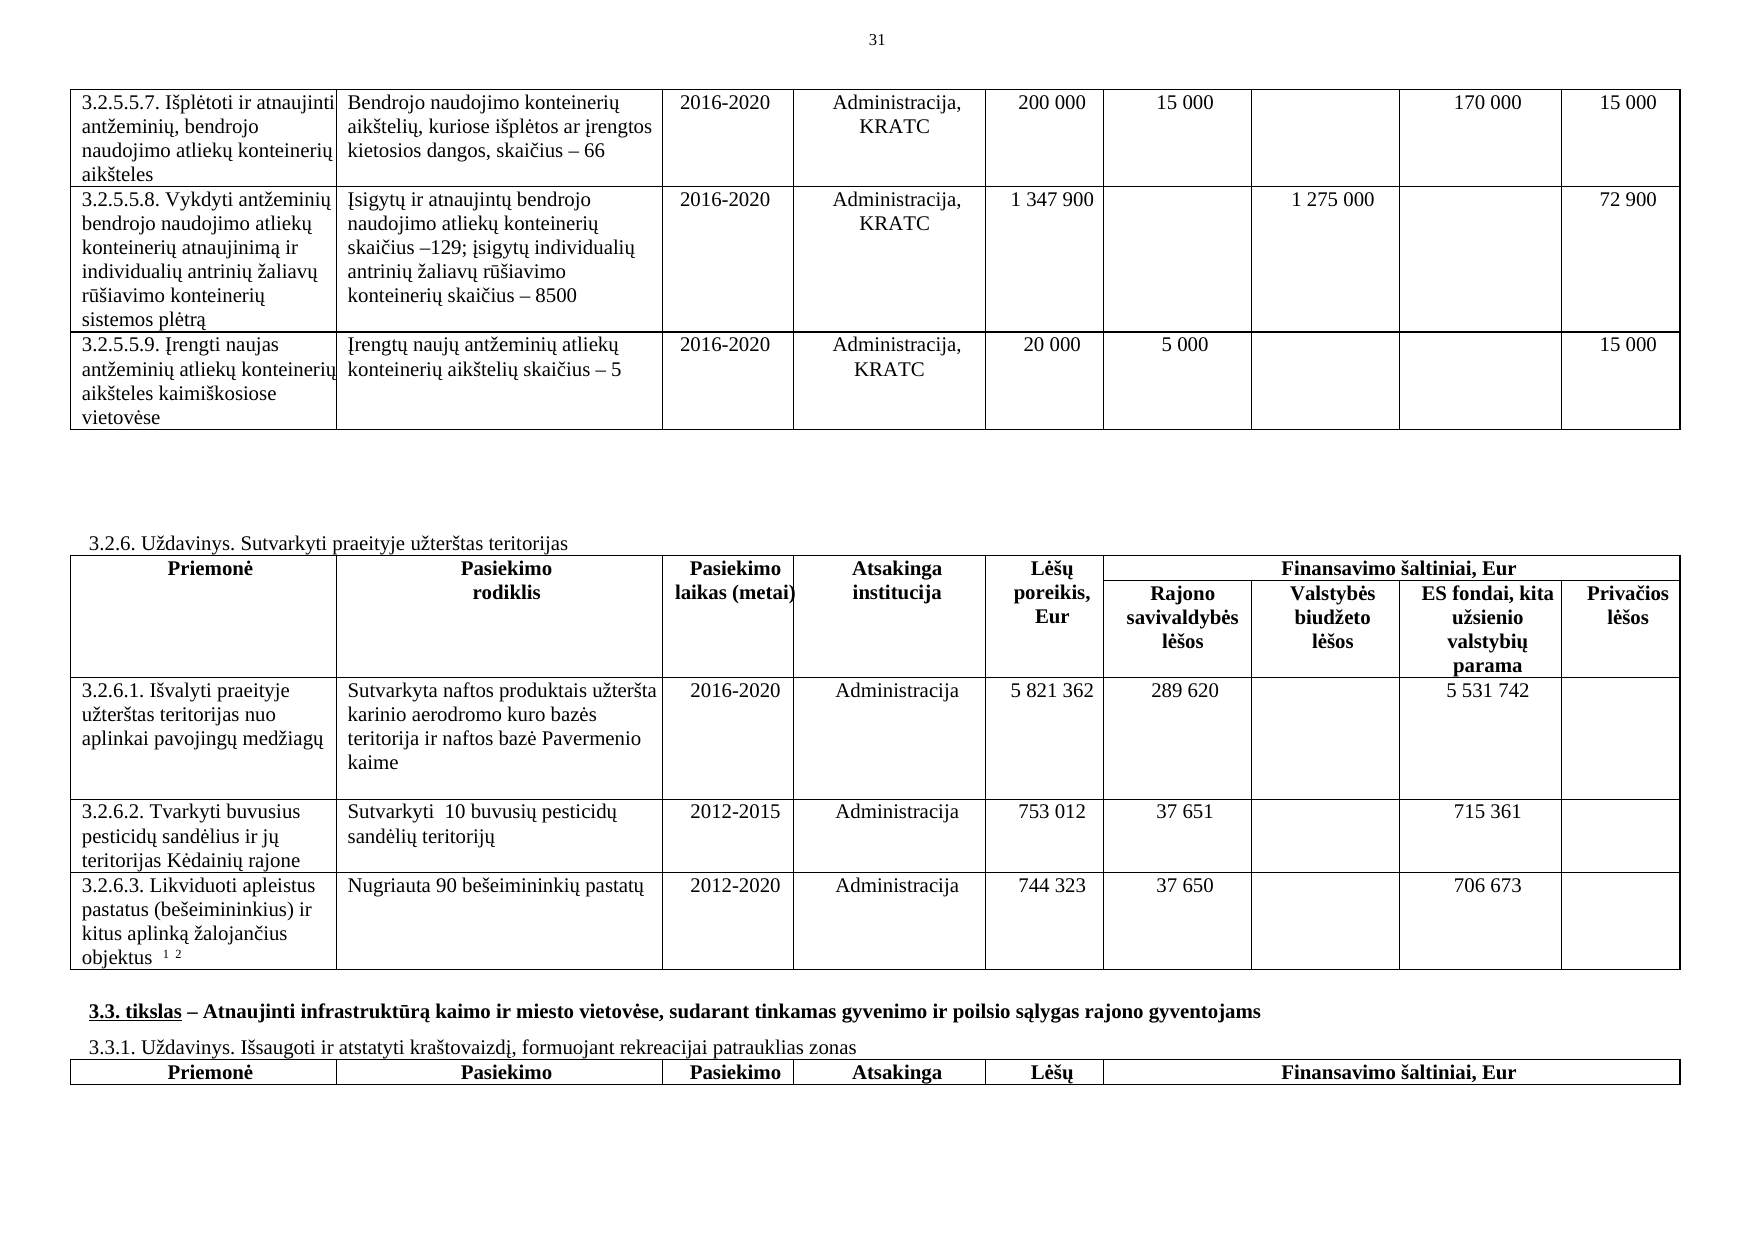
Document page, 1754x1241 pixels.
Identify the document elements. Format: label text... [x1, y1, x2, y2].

table_cell [1400, 333, 1561, 429]
table_cell 72 900 [1562, 187, 1679, 331]
table_cell 15 000 [1104, 90, 1251, 186]
table_cell 1 347 900 [986, 187, 1103, 331]
table_cell [1400, 187, 1561, 331]
table_cell [1562, 800, 1679, 872]
table_cell 3.2.6.3. Likviduoti apleistus pastatus (bešeimininkius) ir kitus aplinką žalojančius objektus 1 2 [71, 873, 336, 969]
table_cell Įsigytų ir atnaujintų bendrojo naudojimo atliekų konteinerių skaičius –129; įsigytų individualių antrinių žaliavų rūšiavimo konteinerių skaičius – 8500 [337, 187, 662, 331]
table_cell 2012-2020 [663, 873, 793, 969]
table_cell [1252, 800, 1399, 872]
table_cell [1252, 90, 1399, 186]
table_cell Administracija, KRATC [794, 333, 985, 429]
table_cell 753 012 [986, 800, 1103, 872]
table_cell 2016-2020 [663, 187, 793, 331]
table_cell [1252, 873, 1399, 969]
table_cell Administracija, KRATC [794, 90, 985, 186]
table_cell Įrengtų naujų antžeminių atliekų konteinerių aikštelių skaičius – 5 [337, 333, 662, 429]
table_cell 5 531 742 [1400, 678, 1561, 798]
text 3.3. tikslas – Atnaujinti infrastruktūrą kaimo ir miesto vietovėse, sudarant tinkamas gyvenimo ir poilsio sąlygas rajono gyventojams [89, 999, 1665, 1023]
table_cell 3.2.5.5.8. Vykdyti antžeminių bendrojo naudojimo atliekų konteinerių atnaujinimą ir individualių antrinių žaliavų rūšiavimo konteinerių sistemos plėtrą [71, 187, 336, 331]
table_cell [1104, 187, 1251, 331]
table_header Lėšų poreikis, Eur [986, 556, 1103, 677]
table_cell Bendrojo naudojimo konteinerių aikštelių, kuriose išplėtos ar įrengtos kietosios dangos, skaičius – 66 [337, 90, 662, 186]
table_header Finansavimo šaltiniai, Eur [1104, 1060, 1679, 1084]
table_cell [1252, 333, 1399, 429]
text 3.3.1. Uždavinys. Išsaugoti ir atstatyti kraštovaizdį, formuojant rekreacijai patrauklias zonas [89, 1035, 1679, 1059]
table_cell 744 323 [986, 873, 1103, 969]
table_cell 3.2.5.5.7. Išplėtoti ir atnaujinti antžeminių, bendrojo naudojimo atliekų konteinerių aikšteles [71, 90, 336, 186]
table_header Pasiekimo rodiklis [337, 556, 662, 677]
table_cell 37 651 [1104, 800, 1251, 872]
table_cell 1 275 000 [1252, 187, 1399, 331]
table_cell 2016-2020 [663, 333, 793, 429]
table_header Priemonė [71, 1060, 336, 1084]
table_header Pasiekimo [337, 1060, 662, 1084]
table_cell 3.2.6.1. Išvalyti praeityje užterštas teritorijas nuo aplinkai pavojingų medžiagų [71, 678, 336, 798]
table_cell [1562, 678, 1679, 798]
table_cell Sutvarkyti 10 buvusių pesticidų sandėlių teritorijų [337, 800, 662, 872]
table_cell 3.2.5.5.9. Įrengti naujas antžeminių atliekų konteinerių aikšteles kaimiškosiose vietovėse [71, 333, 336, 429]
table_cell Administracija [794, 873, 985, 969]
table_cell 15 000 [1562, 333, 1679, 429]
table_cell 2012-2015 [663, 800, 793, 872]
table_cell 200 000 [986, 90, 1103, 186]
table_cell [1562, 873, 1679, 969]
table_cell 2016-2020 [663, 678, 793, 798]
table_cell 20 000 [986, 333, 1103, 429]
table_header Lėšų [986, 1060, 1103, 1084]
table_cell 170 000 [1400, 90, 1561, 186]
table_cell 5 821 362 [986, 678, 1103, 798]
table_header Atsakinga [794, 1060, 985, 1084]
table_cell Sutvarkyta naftos produktais užteršta karinio aerodromo kuro bazės teritorija ir naftos bazė Pavermenio kaime [337, 678, 662, 798]
table_cell 706 673 [1400, 873, 1561, 969]
table_cell 715 361 [1400, 800, 1561, 872]
table_cell Nugriauta 90 bešeimininkių pastatų [337, 873, 662, 969]
table_cell ES fondai, kita užsienio valstybių parama [1400, 581, 1561, 677]
table_cell Rajono savivaldybės lėšos [1104, 581, 1251, 677]
table_cell Administracija [794, 800, 985, 872]
table_cell 3.2.6.2. Tvarkyti buvusius pesticidų sandėlius ir jų teritorijas Kėdainių rajone [71, 800, 336, 872]
table_header Finansavimo šaltiniai, Eur [1104, 556, 1679, 580]
table_cell Administracija [794, 678, 985, 798]
table_cell [1252, 678, 1399, 798]
table_cell Privačios lėšos [1562, 581, 1679, 677]
table_cell Valstybės biudžeto lėšos [1252, 581, 1399, 677]
table_header Atsakinga institucija [794, 556, 985, 677]
table_cell 289 620 [1104, 678, 1251, 798]
table_cell 37 650 [1104, 873, 1251, 969]
table_header Pasiekimo [663, 1060, 793, 1084]
table_cell 15 000 [1562, 90, 1679, 186]
table_cell 2016-2020 [663, 90, 793, 186]
table_header Priemonė [71, 556, 336, 677]
table_cell Administracija, KRATC [794, 187, 985, 331]
text 3.2.6. Uždavinys. Sutvarkyti praeityje užterštas teritorijas [89, 531, 1665, 555]
table_cell 5 000 [1104, 333, 1251, 429]
table_header Pasiekimo laikas (metai) [663, 556, 793, 677]
